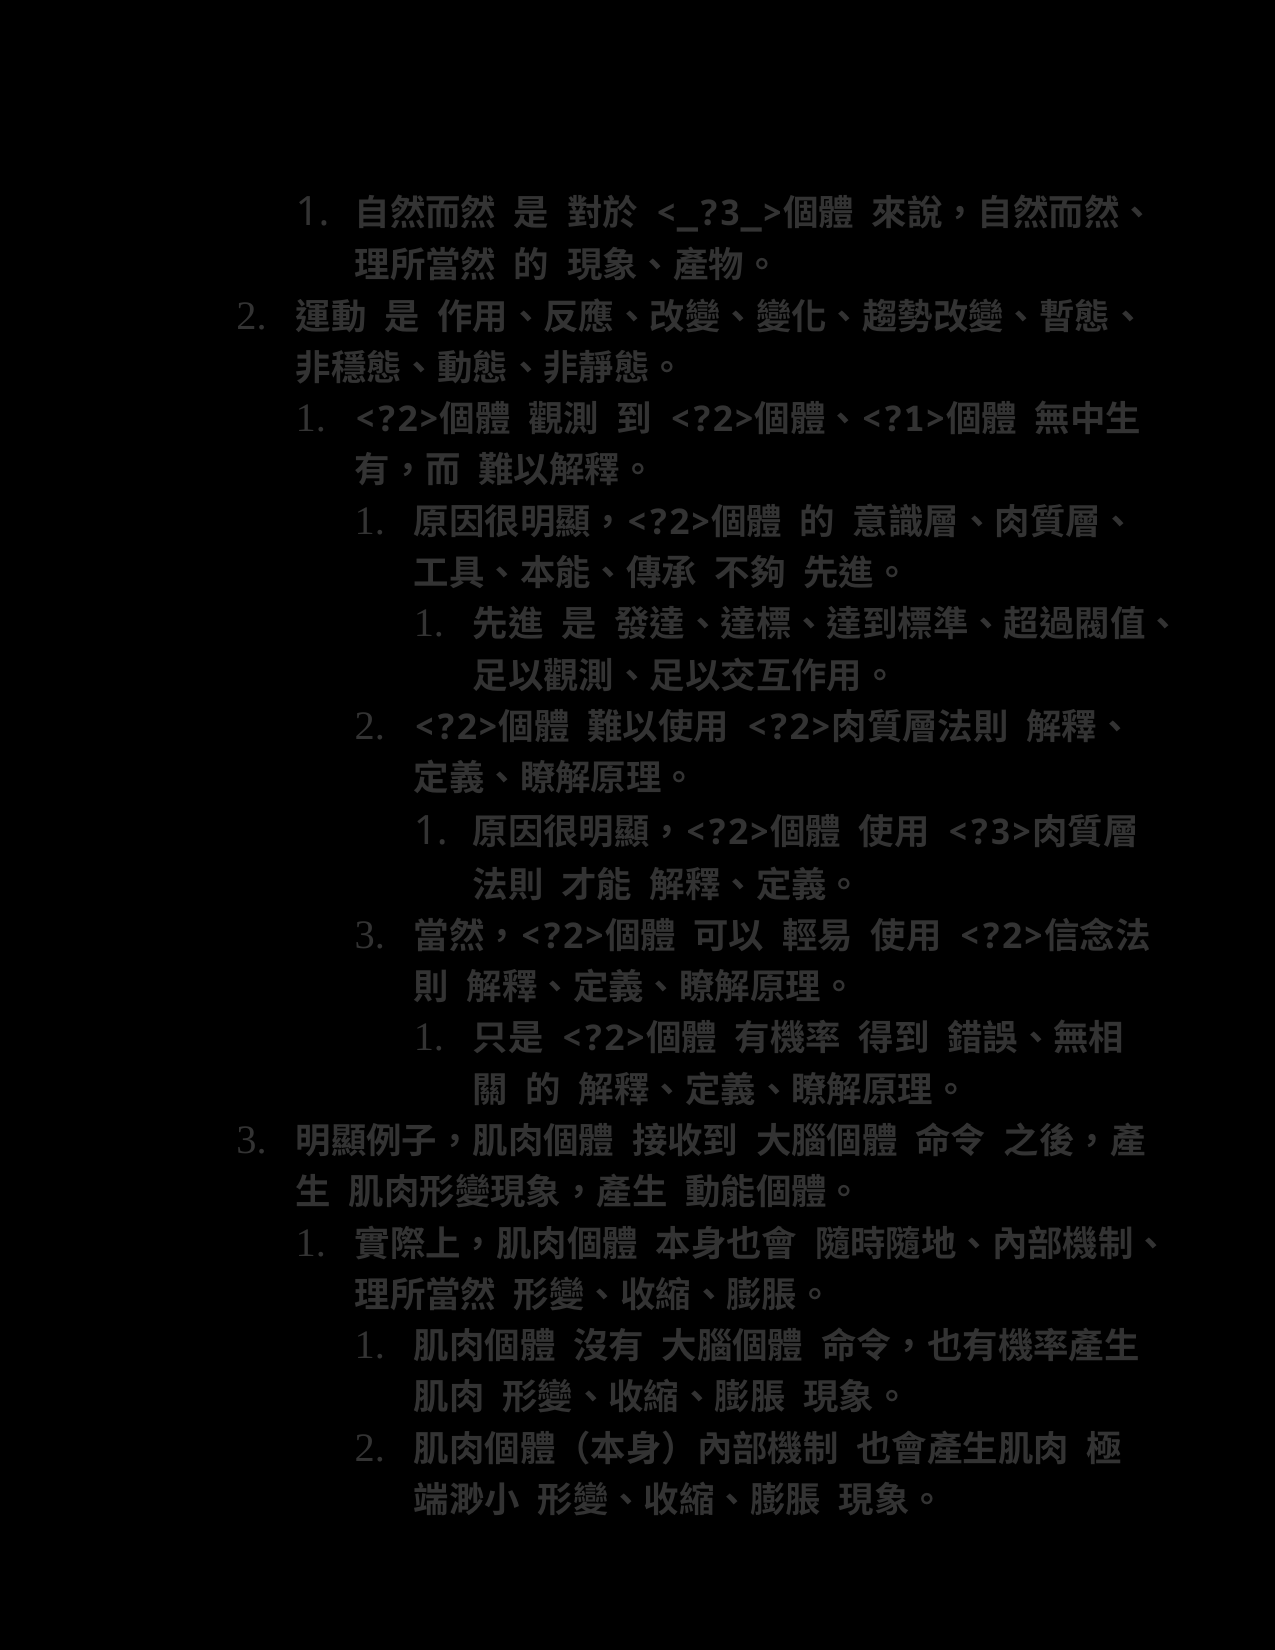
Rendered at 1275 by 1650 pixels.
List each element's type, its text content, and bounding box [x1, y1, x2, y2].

list <?2>個體 觀測 到 <?2>個體、<?1>個體 無中生有，而 難以解釋。 [295, 391, 1157, 493]
list 肌肉個體 沒有 大腦個體 命令，也有機率產生肌肉 形變、收縮、膨脹 現象。 [354, 1317, 1157, 1420]
list 原因很明顯，<?2>個體 的 意識層、肉質層、工具、本能、傳承 不夠 先進。 [354, 493, 1157, 596]
list 當然，<?2>個體 可以 輕易 使用 <?2>信念法則 解釋、定義、瞭解原理。 [354, 907, 1157, 1010]
list 原因很明顯，<?2>個體 使用 <?3>肉質層法則 才能 解釋、定義。 [413, 801, 1157, 907]
list <?2>個體 難以使用 <?2>肉質層法則 解釋、定義、瞭解原理。 [354, 698, 1157, 801]
list 肌肉個體（本身）內部機制 也會產生肌肉 極端渺小 形變、收縮、膨脹 現象。 [354, 1420, 1157, 1522]
list 明顯例子，肌肉個體 接收到 大腦個體 命令 之後，產生 肌肉形變現象，產生 動能個體。 [236, 1112, 1157, 1215]
list 運動 是 作用、反應、改變、變化、趨勢改變、暫態、非穩態、動態、非靜態。 [236, 288, 1157, 391]
list 先進 是 發達、達標、達到標準、超過閥值、足以觀測、足以交互作用。 [413, 596, 1157, 698]
list 自然而然 是 對於 <_?3_>個體 來說，自然而然、理所當然 的 現象、產物。 [295, 182, 1157, 288]
list 實際上，肌肉個體 本身也會 隨時隨地、內部機制、理所當然 形變、收縮、膨脹。 [295, 1215, 1157, 1317]
list 只是 <?2>個體 有機率 得到 錯誤、無相關 的 解釋、定義、瞭解原理。 [413, 1010, 1157, 1112]
